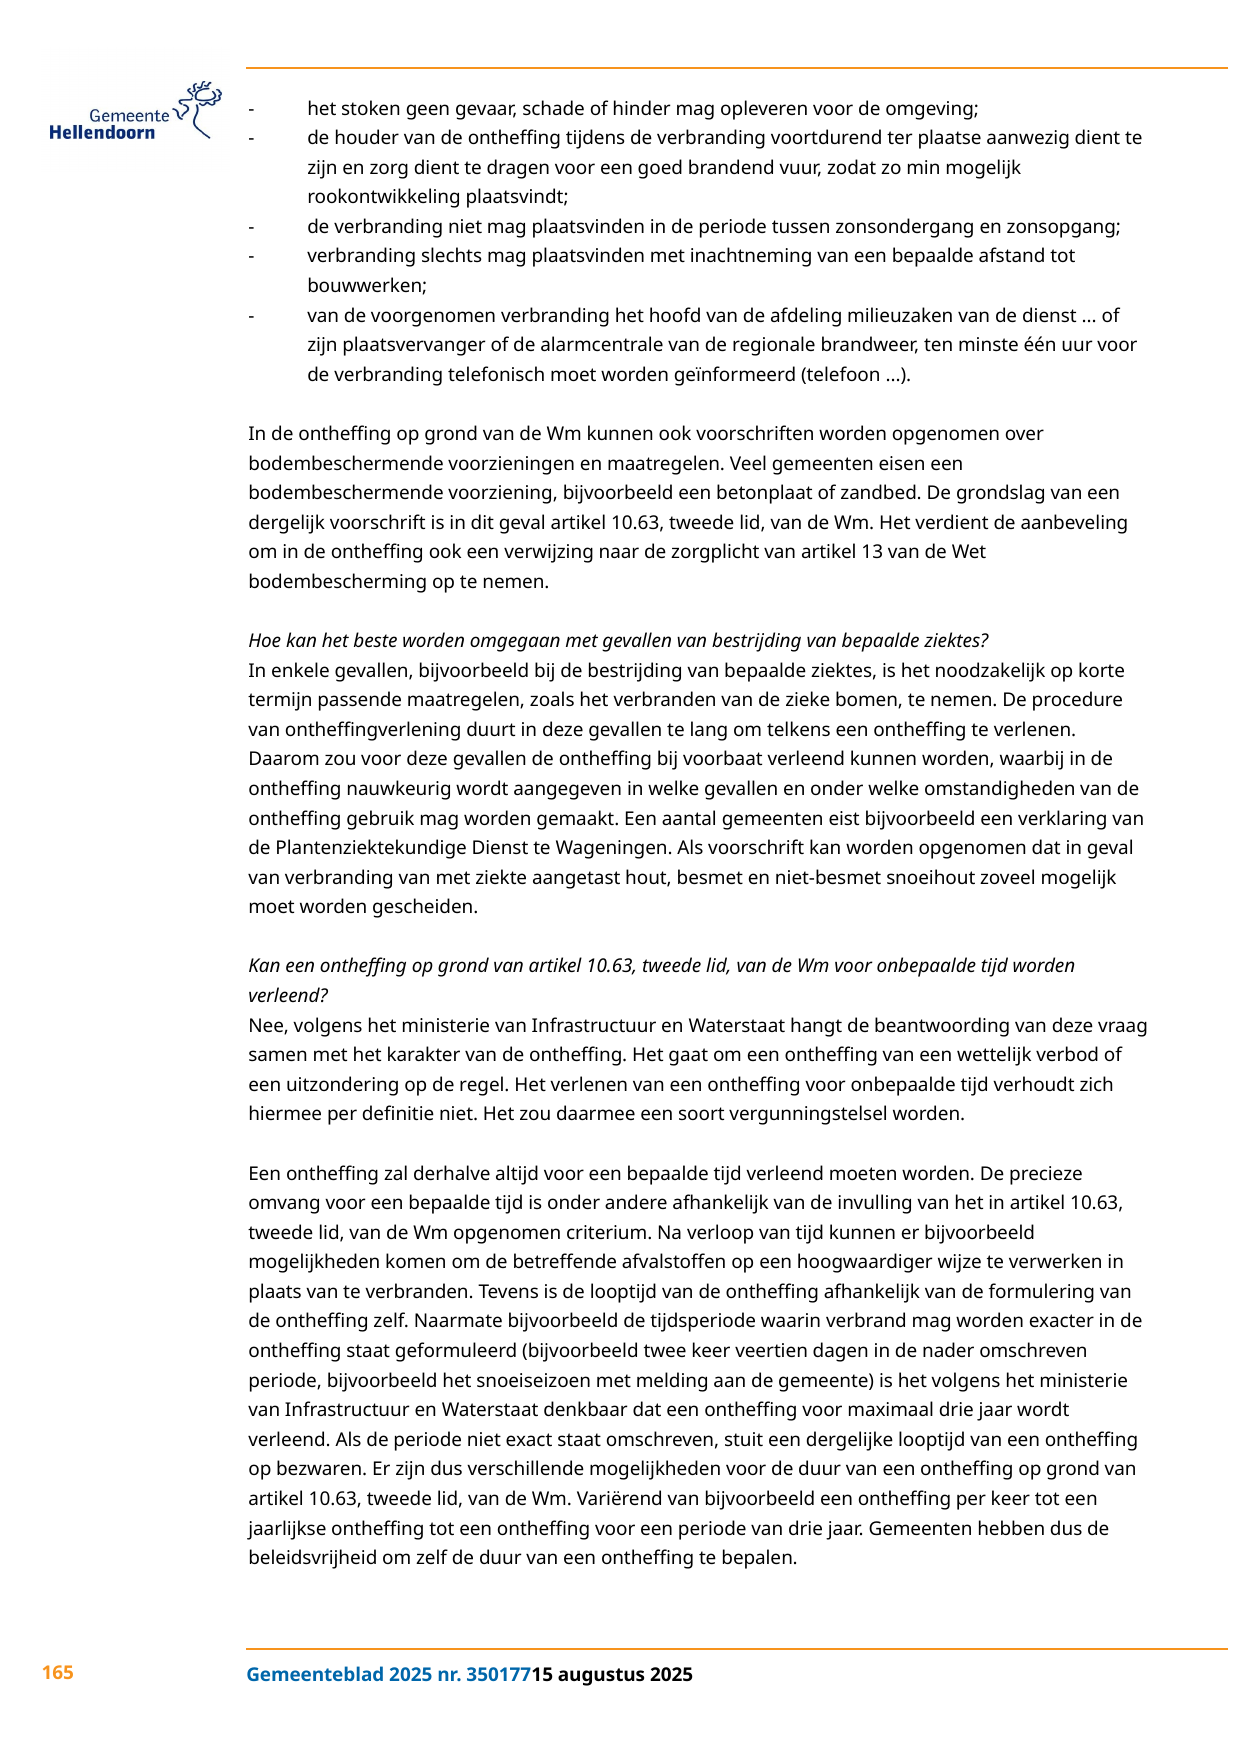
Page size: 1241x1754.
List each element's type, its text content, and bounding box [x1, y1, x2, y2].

list het stoken geen gevaar, schade of hinder mag opleveren voor de omgeving; [248, 95, 1152, 121]
text Hoe kan het beste worden omgegaan met gevallen van bestrijding van bepaalde ziektes? [248, 627, 1152, 653]
list de houder van de ontheffing tijdens de verbranding voortdurend ter plaatse aanwezig dient te zijn en zorg dient te dragen voor een goed brandend vuur, zodat zo min mogelijk rookontwikkeling plaatsvindt; [248, 124, 1152, 209]
list verbranding slechts mag plaatsvinden met inachtneming van een bepaalde afstand tot bouwwerken; [248, 243, 1152, 298]
list de verbranding niet mag plaatsvinden in de periode tussen zonsondergang en zonsopgang; [248, 213, 1152, 239]
text In enkele gevallen, bijvoorbeeld bij de bestrijding van bepaalde ziektes, is het noodzakelijk op korte termijn passende maatregelen, zoals het verbranden van de zieke bomen, te nemen. De procedure van ontheffingverlening duurt in deze gevallen te lang om telkens een ontheffing te verlenen. Daarom zou voor deze gevallen de ontheffing bij voorbaat verleend kunnen worden, waarbij in de ontheffing nauwkeurig wordt aangegeven in welke gevallen en onder welke omstandigheden van de ontheffing gebruik mag worden gemaakt. Een aantal gemeenten eist bijvoorbeeld een verklaring van de Plantenziektekundige Dienst te Wageningen. Als voorschrift kan worden opgenomen dat in geval van verbranding van met ziekte aangetast hout, besmet en niet-besmet snoeihout zoveel mogelijk moet worden gescheiden. [248, 657, 1152, 919]
list van de voorgenomen verbranding het hoofd van de afdeling milieuzaken van de dienst ... of zijn plaatsvervanger of de alarmcentrale van de regionale brandweer, ten minste één uur voor de verbranding telefonisch moet worden geïnformeerd (telefoon ...). [248, 302, 1152, 387]
text Kan een ontheffing op grond van artikel 10.63, tweede lid, van de Wm voor onbepaalde tijd worden verleend? [248, 953, 1152, 1008]
text Nee, volgens het ministerie van Infrastructuur en Waterstaat hangt de beantwoording van deze vraag samen met het karakter van de ontheffing. Het gaat om een ontheffing van een wettelijk verbod of een uitzondering op de regel. Het verlenen van een ontheffing voor onbepaalde tijd verhoudt zich hiermee per definitie niet. Het zou daarmee een soort vergunningstelsel worden. [248, 1012, 1152, 1126]
text Een ontheffing zal derhalve altijd voor een bepaalde tijd verleend moeten worden. De precieze omvang voor een bepaalde tijd is onder andere afhankelijk van de invulling van het in artikel 10.63, tweede lid, van de Wm opgenomen criterium. Na verloop van tijd kunnen er bijvoorbeeld mogelijkheden komen om de betreffende afvalstoffen op een hoogwaardiger wijze te verwerken in plaats van te verbranden. Tevens is de looptijd van de ontheffing afhankelijk van de formulering van de ontheffing zelf. Naarmate bijvoorbeeld de tijdsperiode waarin verbrand mag worden exacter in de ontheffing staat geformuleerd (bijvoorbeeld twee keer veertien dagen in de nader omschreven periode, bijvoorbeeld het snoeiseizoen met melding aan de gemeente) is het volgens het ministerie van Infrastructuur en Waterstaat denkbaar dat een ontheffing voor maximaal drie jaar wordt verleend. Als de periode niet exact staat omschreven, stuit een dergelijke looptijd van een ontheffing op bezwaren. Er zijn dus verschillende mogelijkheden voor de duur van een ontheffing op grond van artikel 10.63, tweede lid, van de Wm. Variërend van bijvoorbeeld een ontheffing per keer tot een jaarlijkse ontheffing tot een ontheffing voor een periode van drie jaar. Gemeenten hebben dus de beleidsvrijheid om zelf de duur van een ontheffing te bepalen. [248, 1160, 1152, 1570]
text In de ontheffing op grond van de Wm kunnen ook voorschriften worden opgenomen over bodembeschermende voorzieningen en maatregelen. Veel gemeenten eisen een bodembeschermende voorziening, bijvoorbeeld een betonplaat of zandbed. De grondslag van een dergelijk voorschrift is in dit geval artikel 10.63, tweede lid, van de Wm. Het verdient de aanbeveling om in de ontheffing ook een verwijzing naar de zorgplicht van artikel 13 van de Wet bodembescherming op te nemen. [248, 420, 1152, 594]
picture [41, 47, 231, 172]
